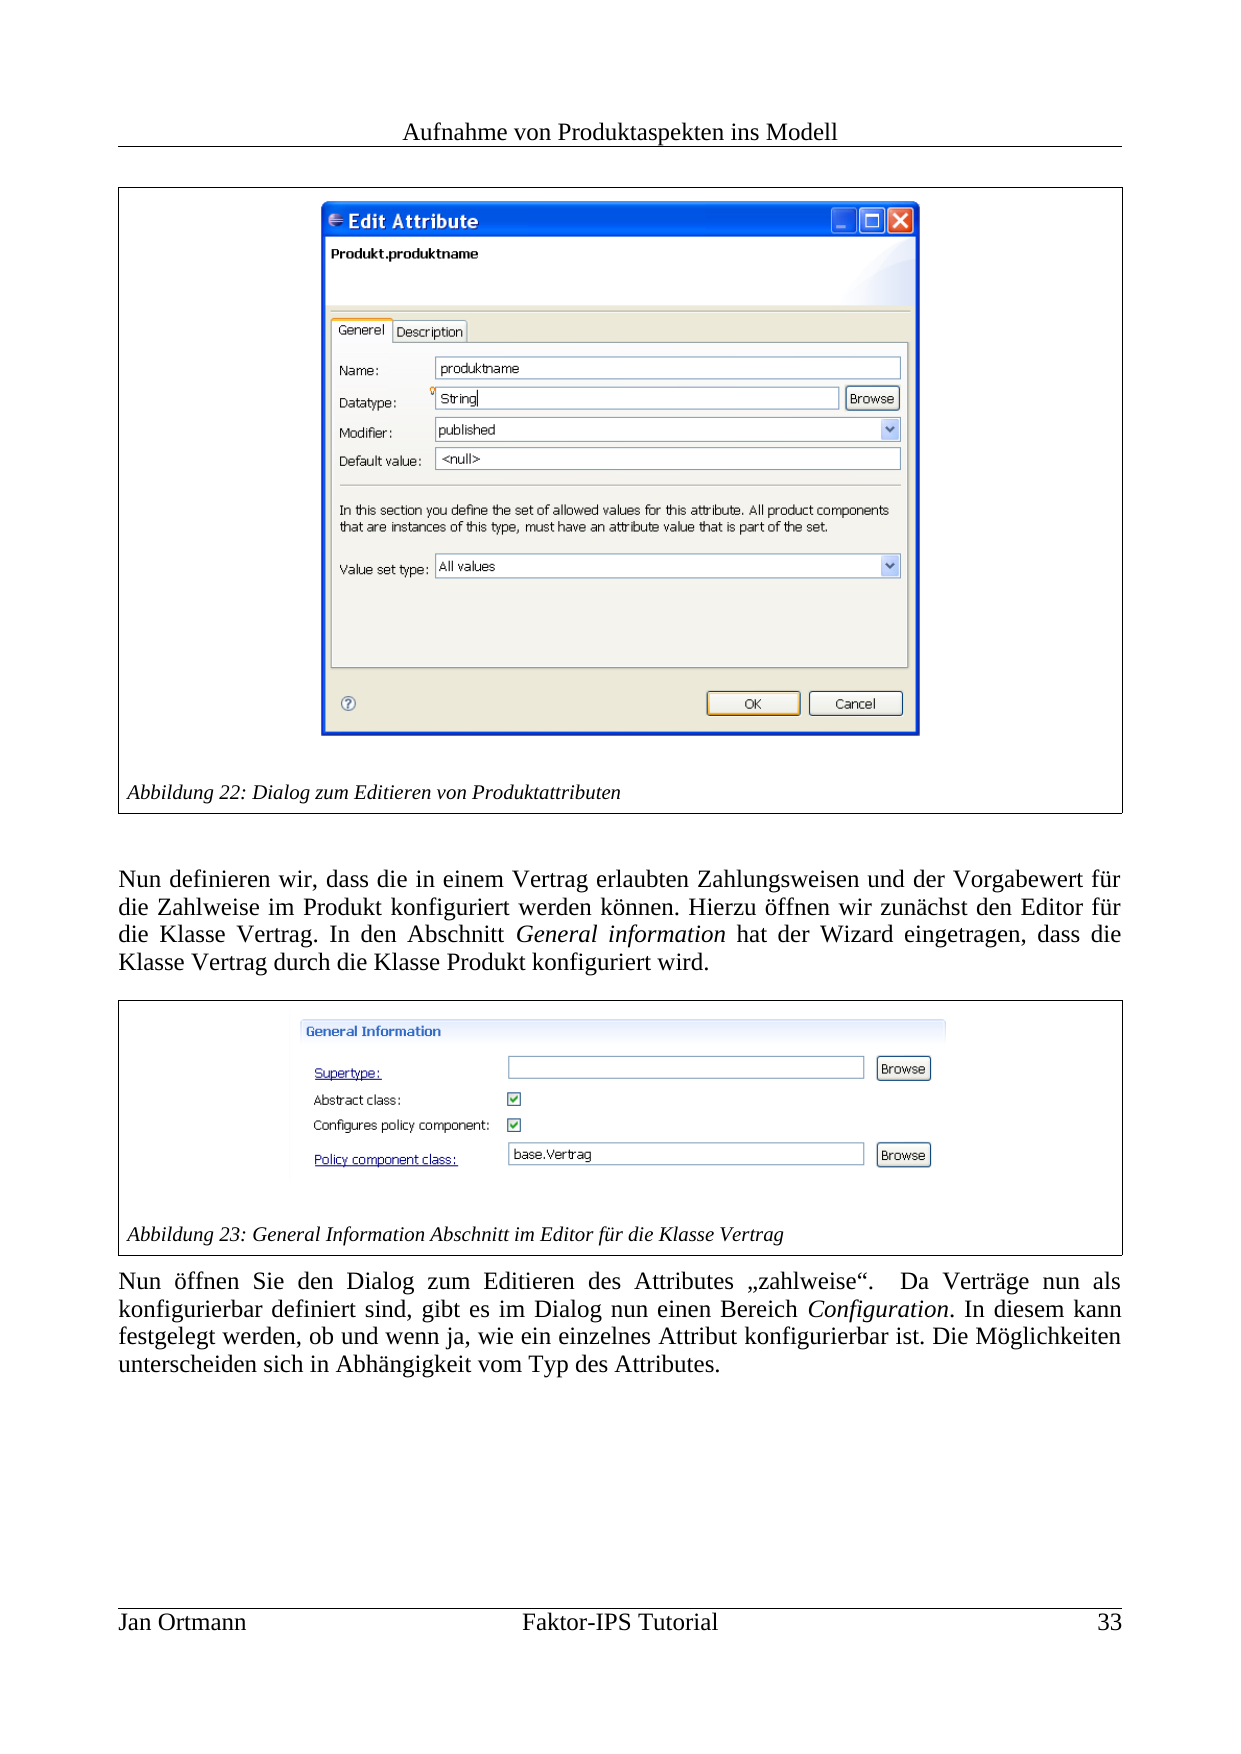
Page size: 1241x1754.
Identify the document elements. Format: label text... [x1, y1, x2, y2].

text Nun definieren wir, dass die in einem Vertrag erlaubten Zahlungsweisen und der Vorgabewert für die Zahlweise im Produkt konfiguriert werden können. Hierzu öffnen wir zunächst den Editor für die Klasse Vertrag. In den Abschnitt General information hat der Wizard eingetragen, dass die Klasse Vertrag durch die Klasse Produkt konfiguriert wird. [118, 865, 1122, 976]
picture [316, 196, 925, 741]
text Nun öffnen Sie den Dialog zum Editieren des Attributes „zahlweise“. Da Verträge nun als konfigurierbar definiert sind, gibt es im Dialog nun einen Bereich Configuration. In diesem kann festgelegt werden, ob und wenn ja, wie ein einzelnes Attribut konfigurierbar ist. Die Möglichkeiten unterscheiden sich in Abhängigkeit vom Typ des Attributes. [118, 1256, 1122, 1378]
text Abbildung 22: Dialog zum Editieren von Produktattributen [127, 781, 1113, 804]
text Abbildung 23: General Information Abschnitt im Editor für die Klasse Vertrag [127, 1223, 1113, 1246]
picture [288, 1009, 952, 1183]
